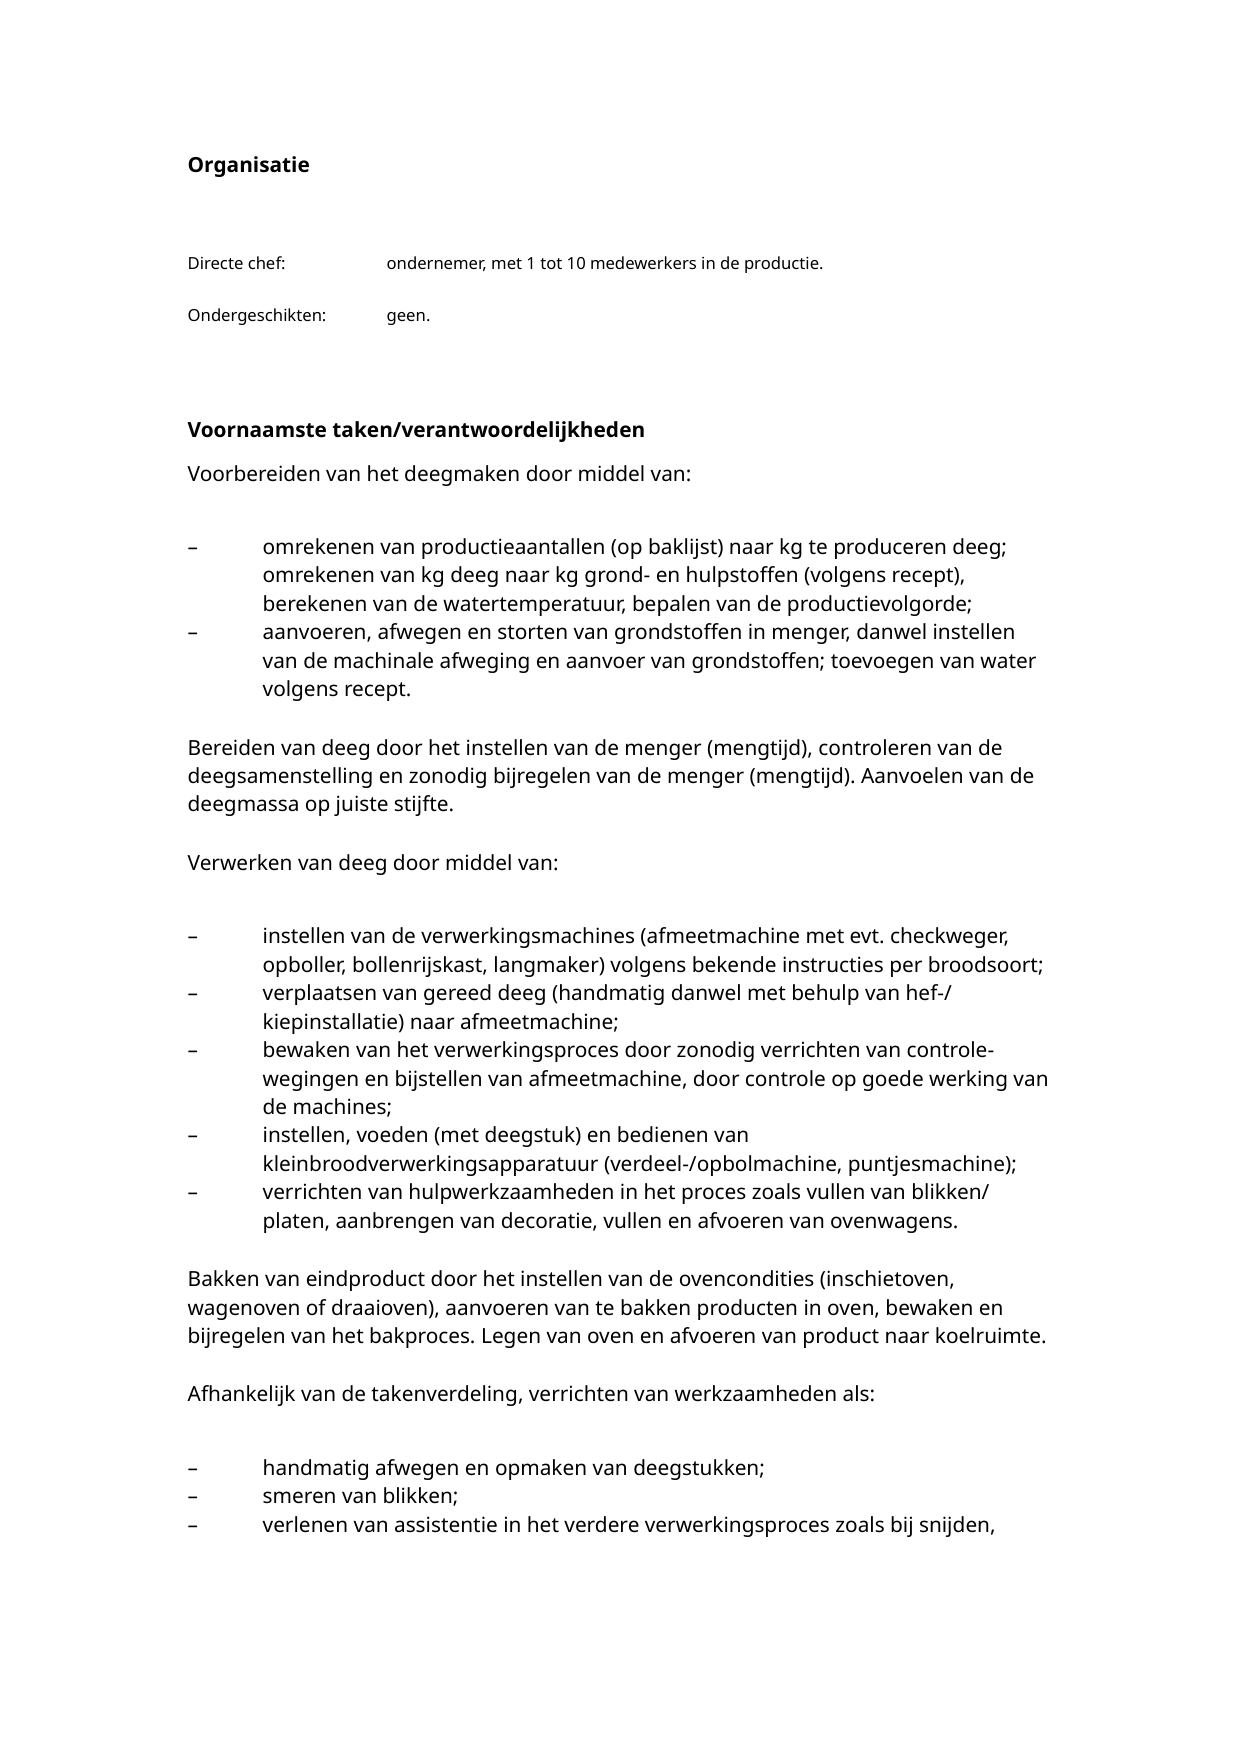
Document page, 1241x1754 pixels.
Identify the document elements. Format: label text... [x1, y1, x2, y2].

list instellen, voeden (met deegstuk) en bedienen van kleinbroodverwerkingsapparatuur (verdeel-/opbolmachine, puntjesmachine); [187, 1121, 1053, 1177]
list handmatig afwegen en opmaken van deegstukken; [187, 1453, 1053, 1481]
text Organisatie [187, 150, 1053, 178]
table_cell Ondergeschikten: [188, 304, 386, 357]
text Afhankelijk van de takenverdeling, verrichten van werkzaamheden als: [187, 1379, 1053, 1408]
text Voorbereiden van het deegmaken door middel van: [187, 459, 1053, 487]
table_header Directe chef: [188, 251, 386, 304]
text Bakken van eindproduct door het instellen van de ovencondities (inschietoven, wagenoven of draaioven), aanvoeren van te bakken producten in oven, bewaken en bijregelen van het bakproces. Legen van oven en afvoeren van product naar koelruimte. [187, 1264, 1053, 1349]
list verplaatsen van gereed deeg (handmatig danwel met behulp van hef-/ kiepinstallatie) naar afmeetmachine; [187, 978, 1053, 1035]
list smeren van blikken; [187, 1481, 1053, 1510]
list aanvoeren, afwegen en storten van grondstoffen in menger, danwel instellen van de machinale afweging en aanvoer van grondstoffen; toevoegen van water volgens recept. [187, 617, 1053, 703]
table_cell geen. [386, 304, 1053, 357]
text Verwerken van deeg door middel van: [187, 848, 1053, 876]
list omrekenen van productieaantallen (op baklijst) naar kg te produceren deeg; omrekenen van kg deeg naar kg grond- en hulpstoffen (volgens recept), berekenen van de watertemperatuur, bepalen van de productievolgorde; [187, 532, 1053, 617]
text Bereiden van deeg door het instellen van de menger (mengtijd), controleren van de deegsamenstelling en zonodig bijregelen van de menger (mengtijd). Aanvoelen van de deegmassa op juiste stijfte. [187, 733, 1053, 818]
list instellen van de verwerkingsmachines (afmeetmachine met evt. checkweger, opboller, bollenrijskast, langmaker) volgens bekende instructies per broodsoort; [187, 921, 1053, 978]
list verlenen van assistentie in het verdere verwerkingsproces zoals bij snijden, [187, 1510, 1053, 1538]
list verrichten van hulpwerkzaamheden in het proces zoals vullen van blikken/ platen, aanbrengen van decoratie, vullen en afvoeren van ovenwagens. [187, 1177, 1053, 1234]
list bewaken van het verwerkingsproces door zonodig verrichten van controle-wegingen en bijstellen van afmeetmachine, door controle op goede werking van de machines; [187, 1035, 1053, 1121]
table_header ondernemer, met 1 tot 10 medewerkers in de productie. [386, 251, 1053, 304]
text Voornaamste taken/verantwoordelijkheden [187, 415, 1053, 444]
